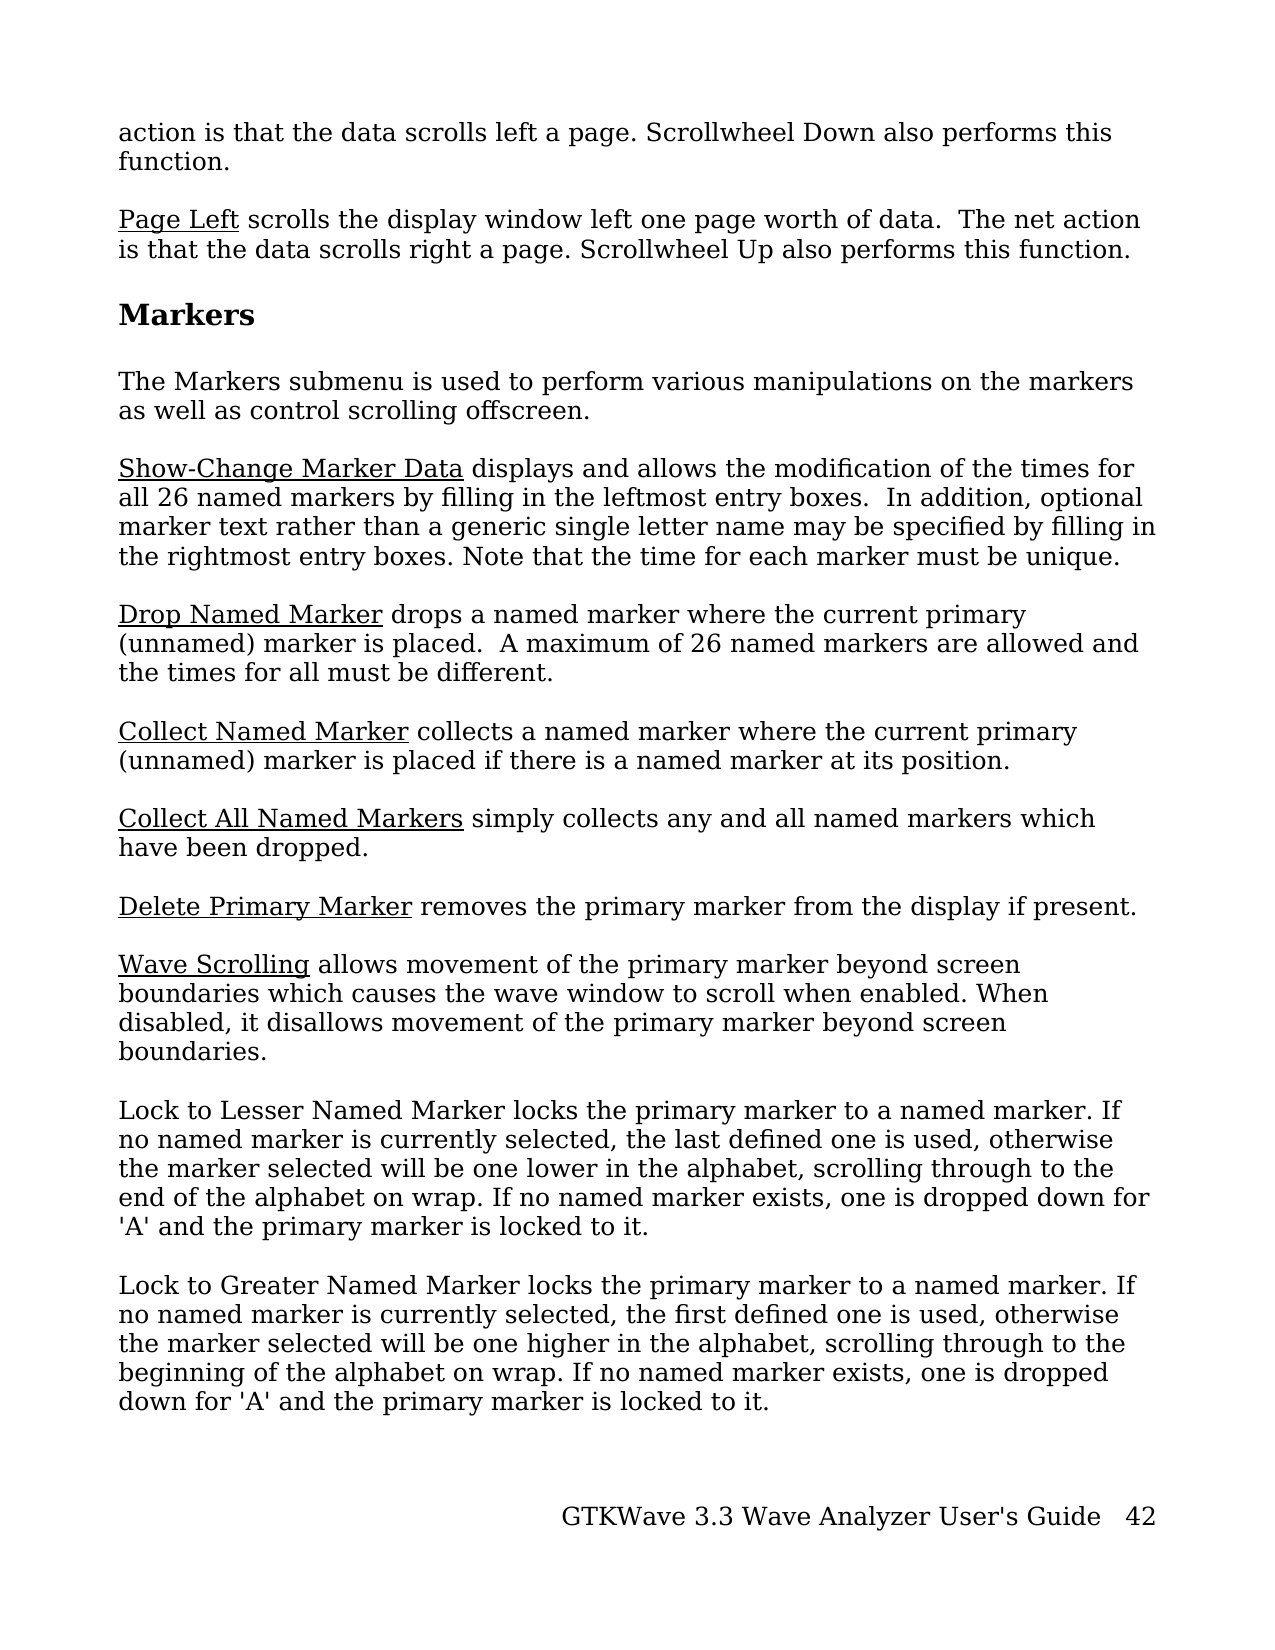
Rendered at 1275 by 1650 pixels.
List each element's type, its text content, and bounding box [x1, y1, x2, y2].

text Delete Primary Marker removes the primary marker from the display if present. [118, 892, 1157, 921]
text Lock to Lesser Named Marker locks the primary marker to a named marker. If no named marker is currently selected, the last defined one is used, otherwise the marker selected will be one lower in the alphabet, scrolling through to the end of the alphabet on wrap. If no named marker exists, one is dropped down for 'A' and the primary marker is locked to it. [118, 1096, 1157, 1242]
text Page Left scrolls the display window left one page worth of data. The net action is that the data scrolls right a page. Scrollwheel Up also performs this function. [118, 206, 1157, 264]
text Show-Change Marker Data displays and allows the modification of the times for all 26 named markers by filling in the leftmost entry boxes. In addition, optional marker text rather than a generic single letter name may be specified by filling in the rightmost entry boxes. Note that the time for each marker must be unique. [118, 454, 1157, 571]
text action is that the data scrolls left a page. Scrollwheel Down also performs this function. [118, 118, 1157, 176]
text The Markers submenu is used to perform various manipulations on the markers as well as control scrolling offscreen. [118, 367, 1157, 425]
text Collect Named Marker collects a named marker where the current primary (unnamed) marker is placed if there is a named marker at its position. [118, 717, 1157, 775]
text Drop Named Marker drops a named marker where the current primary (unnamed) marker is placed. A maximum of 26 named markers are allowed and the times for all must be different. [118, 600, 1157, 688]
text Collect All Named Markers simply collects any and all named markers which have been dropped. [118, 804, 1157, 863]
text Lock to Greater Named Marker locks the primary marker to a named marker. If no named marker is currently selected, the first defined one is used, otherwise the marker selected will be one higher in the alphabet, scrolling through to the beginning of the alphabet on wrap. If no named marker exists, one is dropped down for 'A' and the primary marker is locked to it. [118, 1271, 1157, 1417]
text Markers [118, 298, 1157, 332]
text Wave Scrolling allows movement of the primary marker beyond screen boundaries which causes the wave window to scroll when enabled. When disabled, it disallows movement of the primary marker beyond screen boundaries. [118, 950, 1157, 1067]
